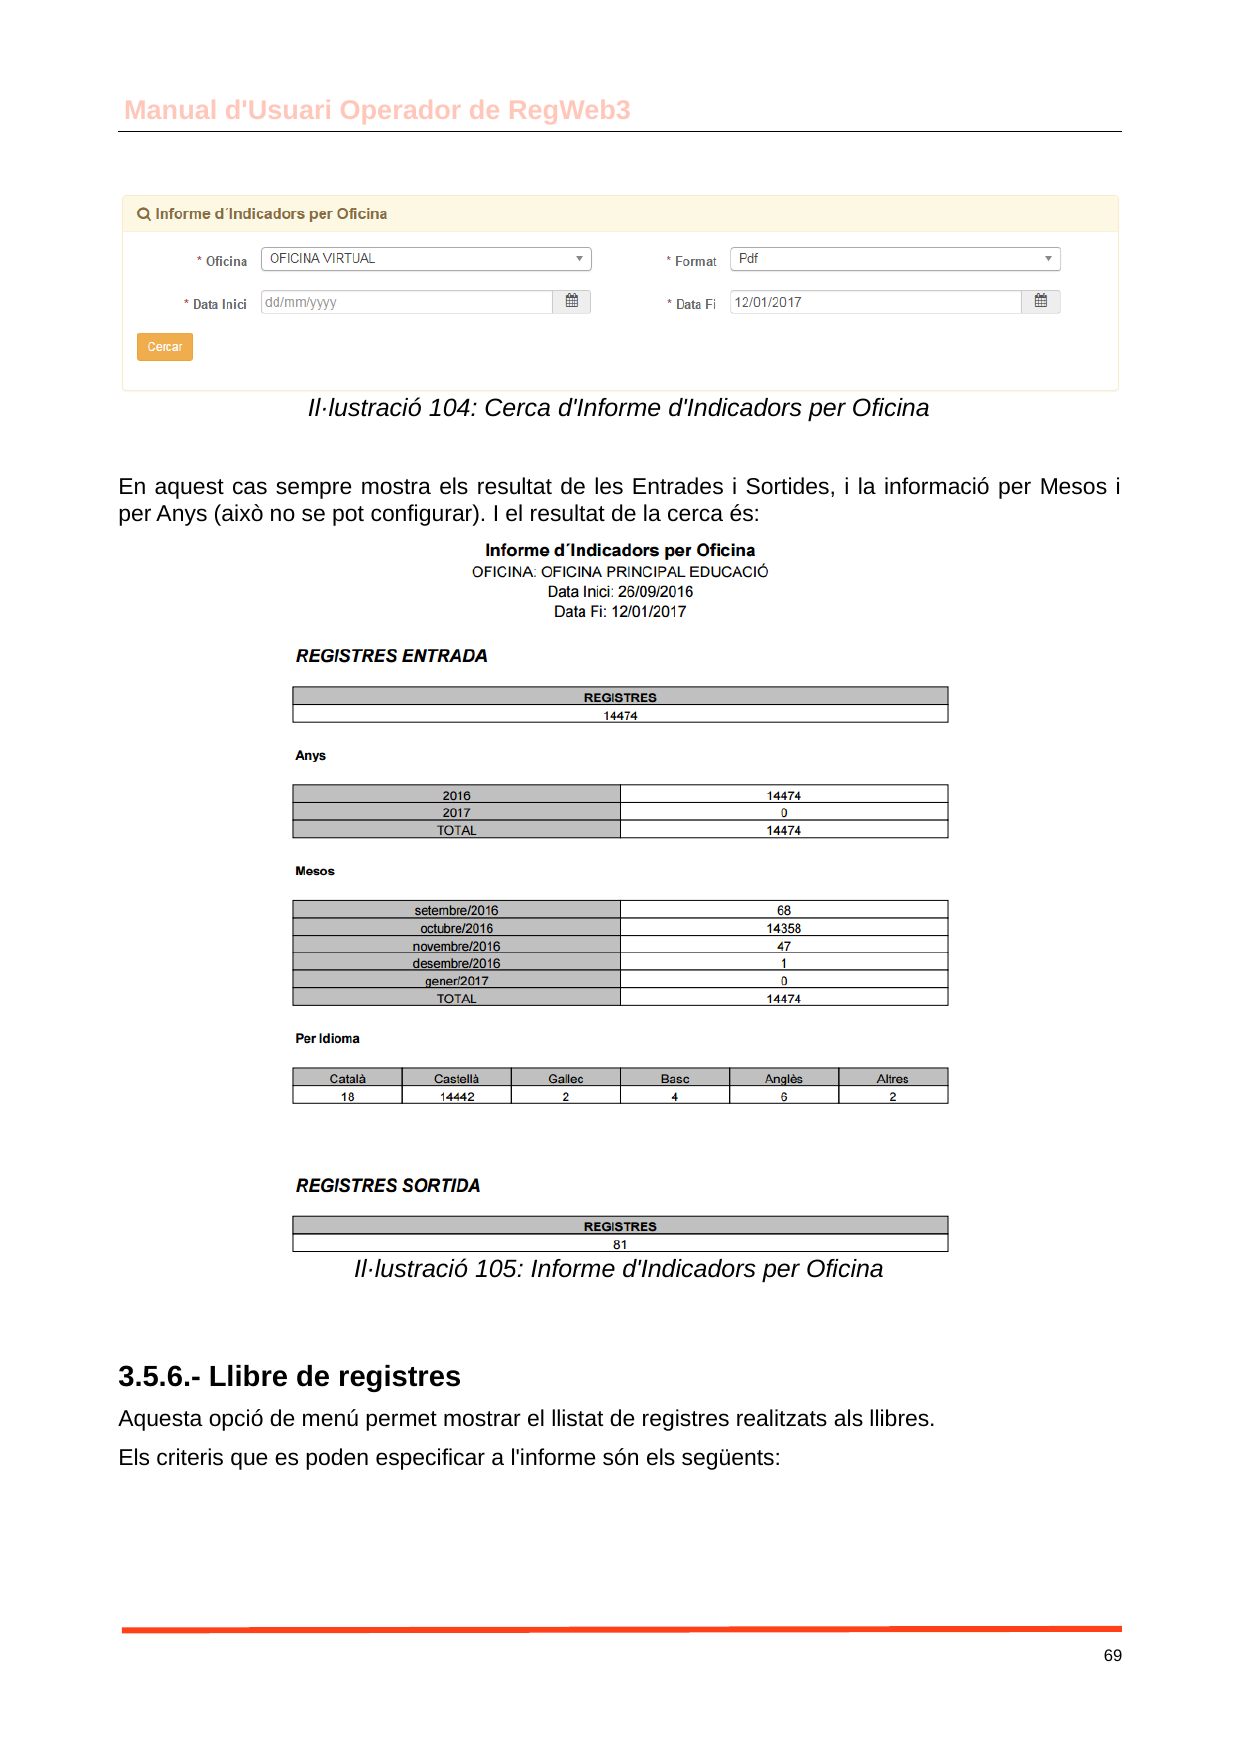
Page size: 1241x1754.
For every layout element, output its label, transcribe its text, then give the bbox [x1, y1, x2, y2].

subtitle Llibre de registres [118, 1359, 1122, 1392]
text Aquesta opció de menú permet mostrar el llistat de registres realitzats als llibres. [118, 1405, 1122, 1431]
text Els criteris que es poden especificar a l'informe són els següents: [118, 1443, 1122, 1470]
text En aquest cas sempre mostra els resultat de les Entrades i Sortides, i la informació per Mesos i per Anys (això no se pot configurar). I el resultat de la cerca és: [118, 473, 1122, 526]
text Il·lustració 105: Informe d'Indicadors per Oficina [118, 551, 1122, 1282]
text Il·lustració 104: Cerca d'Informe d'Indicadors per Oficina [118, 393, 1122, 422]
